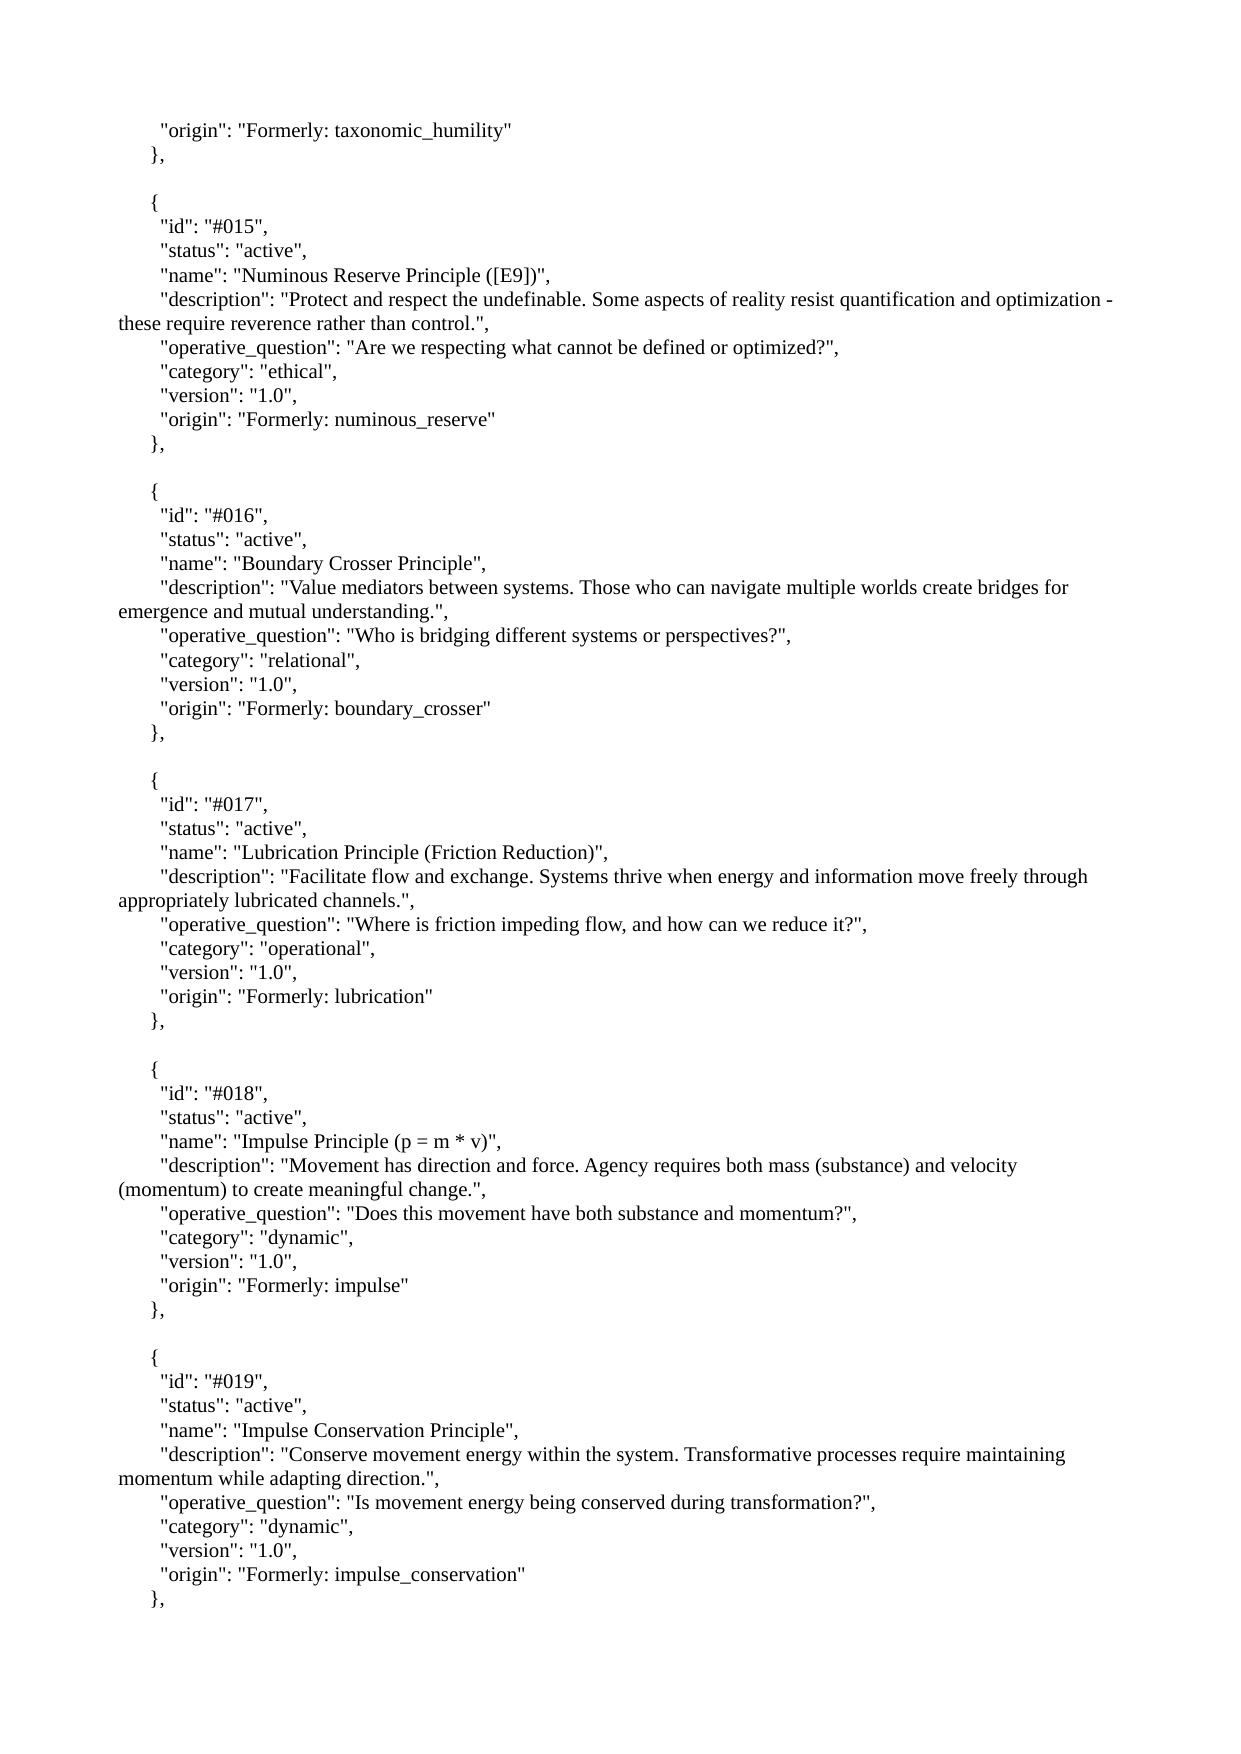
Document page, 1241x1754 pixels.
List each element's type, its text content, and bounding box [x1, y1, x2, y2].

text "description": "Protect and respect the undefinable. Some aspects of reality resist quantification and optimization - these require reverence rather than control.", [118, 287, 1122, 335]
text { [118, 1345, 1122, 1369]
text }, [118, 720, 1122, 744]
text "id": "#019", [118, 1369, 1122, 1393]
text }, [118, 1297, 1122, 1321]
text "category": "dynamic", [118, 1225, 1122, 1249]
text { [118, 479, 1122, 503]
text { [118, 768, 1122, 792]
text "name": "Numinous Reserve Principle ([E9])", [118, 262, 1122, 287]
text "status": "active", [118, 1105, 1122, 1129]
text "origin": "Formerly: lubrication" [118, 984, 1122, 1008]
text "origin": "Formerly: boundary_crosser" [118, 696, 1122, 720]
text "category": "dynamic", [118, 1514, 1122, 1538]
text "origin": "Formerly: numinous_reserve" [118, 407, 1122, 431]
text "description": "Movement has direction and force. Agency requires both mass (substance) and velocity (momentum) to create meaningful change.", [118, 1153, 1122, 1201]
text }, [118, 1008, 1122, 1032]
text "category": "ethical", [118, 359, 1122, 383]
text "description": "Value mediators between systems. Those who can navigate multiple worlds create bridges for emergence and mutual understanding.", [118, 575, 1122, 623]
text "name": "Boundary Crosser Principle", [118, 551, 1122, 575]
text "id": "#017", [118, 792, 1122, 816]
text "category": "operational", [118, 936, 1122, 960]
text "operative_question": "Who is bridging different systems or perspectives?", [118, 623, 1122, 647]
text "id": "#015", [118, 214, 1122, 238]
text }, [118, 142, 1122, 166]
text "status": "active", [118, 816, 1122, 840]
text "name": "Lubrication Principle (Friction Reduction)", [118, 840, 1122, 864]
text "origin": "Formerly: impulse" [118, 1273, 1122, 1297]
text "status": "active", [118, 527, 1122, 551]
text "version": "1.0", [118, 672, 1122, 696]
text "origin": "Formerly: taxonomic_humility" [118, 118, 1122, 142]
text }, [118, 1586, 1122, 1610]
text "operative_question": "Are we respecting what cannot be defined or optimized?", [118, 335, 1122, 359]
text "version": "1.0", [118, 383, 1122, 407]
text "description": "Facilitate flow and exchange. Systems thrive when energy and information move freely through appropriately lubricated channels.", [118, 864, 1122, 912]
text "operative_question": "Is movement energy being conserved during transformation?", [118, 1490, 1122, 1514]
text "status": "active", [118, 1393, 1122, 1417]
text "version": "1.0", [118, 1249, 1122, 1273]
text }, [118, 431, 1122, 455]
text "origin": "Formerly: impulse_conservation" [118, 1562, 1122, 1586]
text "name": "Impulse Conservation Principle", [118, 1417, 1122, 1442]
text "operative_question": "Where is friction impeding flow, and how can we reduce it?", [118, 912, 1122, 936]
text "version": "1.0", [118, 960, 1122, 984]
text "name": "Impulse Principle (p = m * v)", [118, 1129, 1122, 1153]
text "operative_question": "Does this movement have both substance and momentum?", [118, 1201, 1122, 1225]
text "id": "#018", [118, 1081, 1122, 1105]
text { [118, 1057, 1122, 1081]
text "status": "active", [118, 238, 1122, 262]
text "id": "#016", [118, 503, 1122, 527]
text "category": "relational", [118, 647, 1122, 672]
text "version": "1.0", [118, 1538, 1122, 1562]
text { [118, 190, 1122, 214]
text "description": "Conserve movement energy within the system. Transformative processes require maintaining momentum while adapting direction.", [118, 1442, 1122, 1490]
